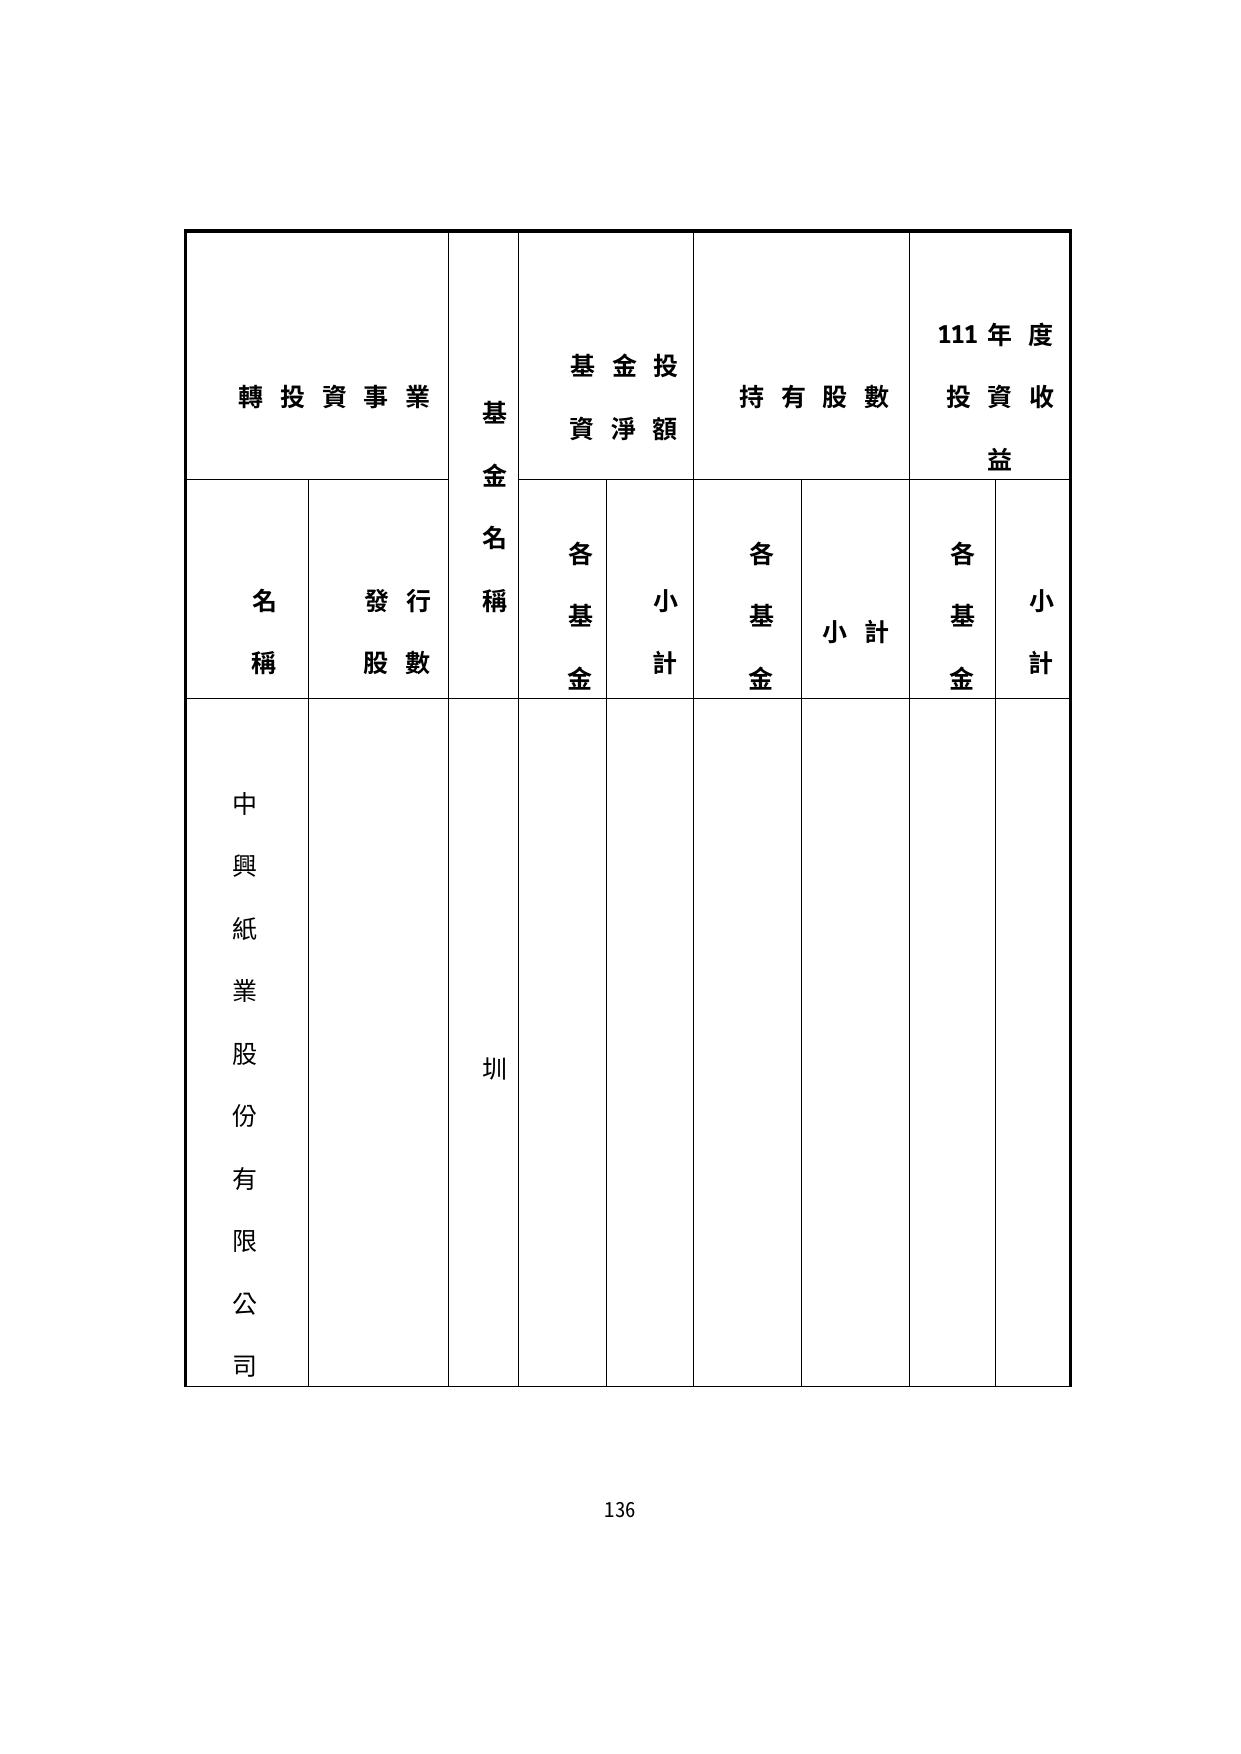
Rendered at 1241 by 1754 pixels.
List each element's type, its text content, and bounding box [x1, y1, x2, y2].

table_cell 各基金 [910, 480, 995, 698]
table_header 基金名稱 [449, 233, 518, 698]
table_cell [607, 699, 693, 1386]
table_cell 各基金 [519, 480, 606, 698]
table_cell 發行股數 [309, 480, 448, 698]
table_cell 小計 [802, 480, 909, 698]
table_header 基金投資淨額 [519, 233, 693, 479]
table_cell [519, 699, 606, 1386]
table_cell 各基金 [694, 480, 801, 698]
table_header 持有股數 [694, 233, 909, 479]
table_cell [694, 699, 801, 1386]
table_cell - [996, 699, 1069, 1386]
table_cell [802, 699, 909, 1386]
table_cell - [309, 699, 448, 1386]
table_cell 名稱 [187, 480, 308, 698]
table_header 轉投資事業 [187, 233, 448, 479]
table_cell 小計 [996, 480, 1069, 698]
table_cell 中興紙業股份有限公司 [187, 699, 308, 1386]
table_header 111年度 投資收益 [910, 233, 1069, 479]
table_cell 小計 [607, 480, 693, 698]
table_cell 圳 [449, 699, 518, 1386]
table_cell - [910, 699, 995, 1386]
